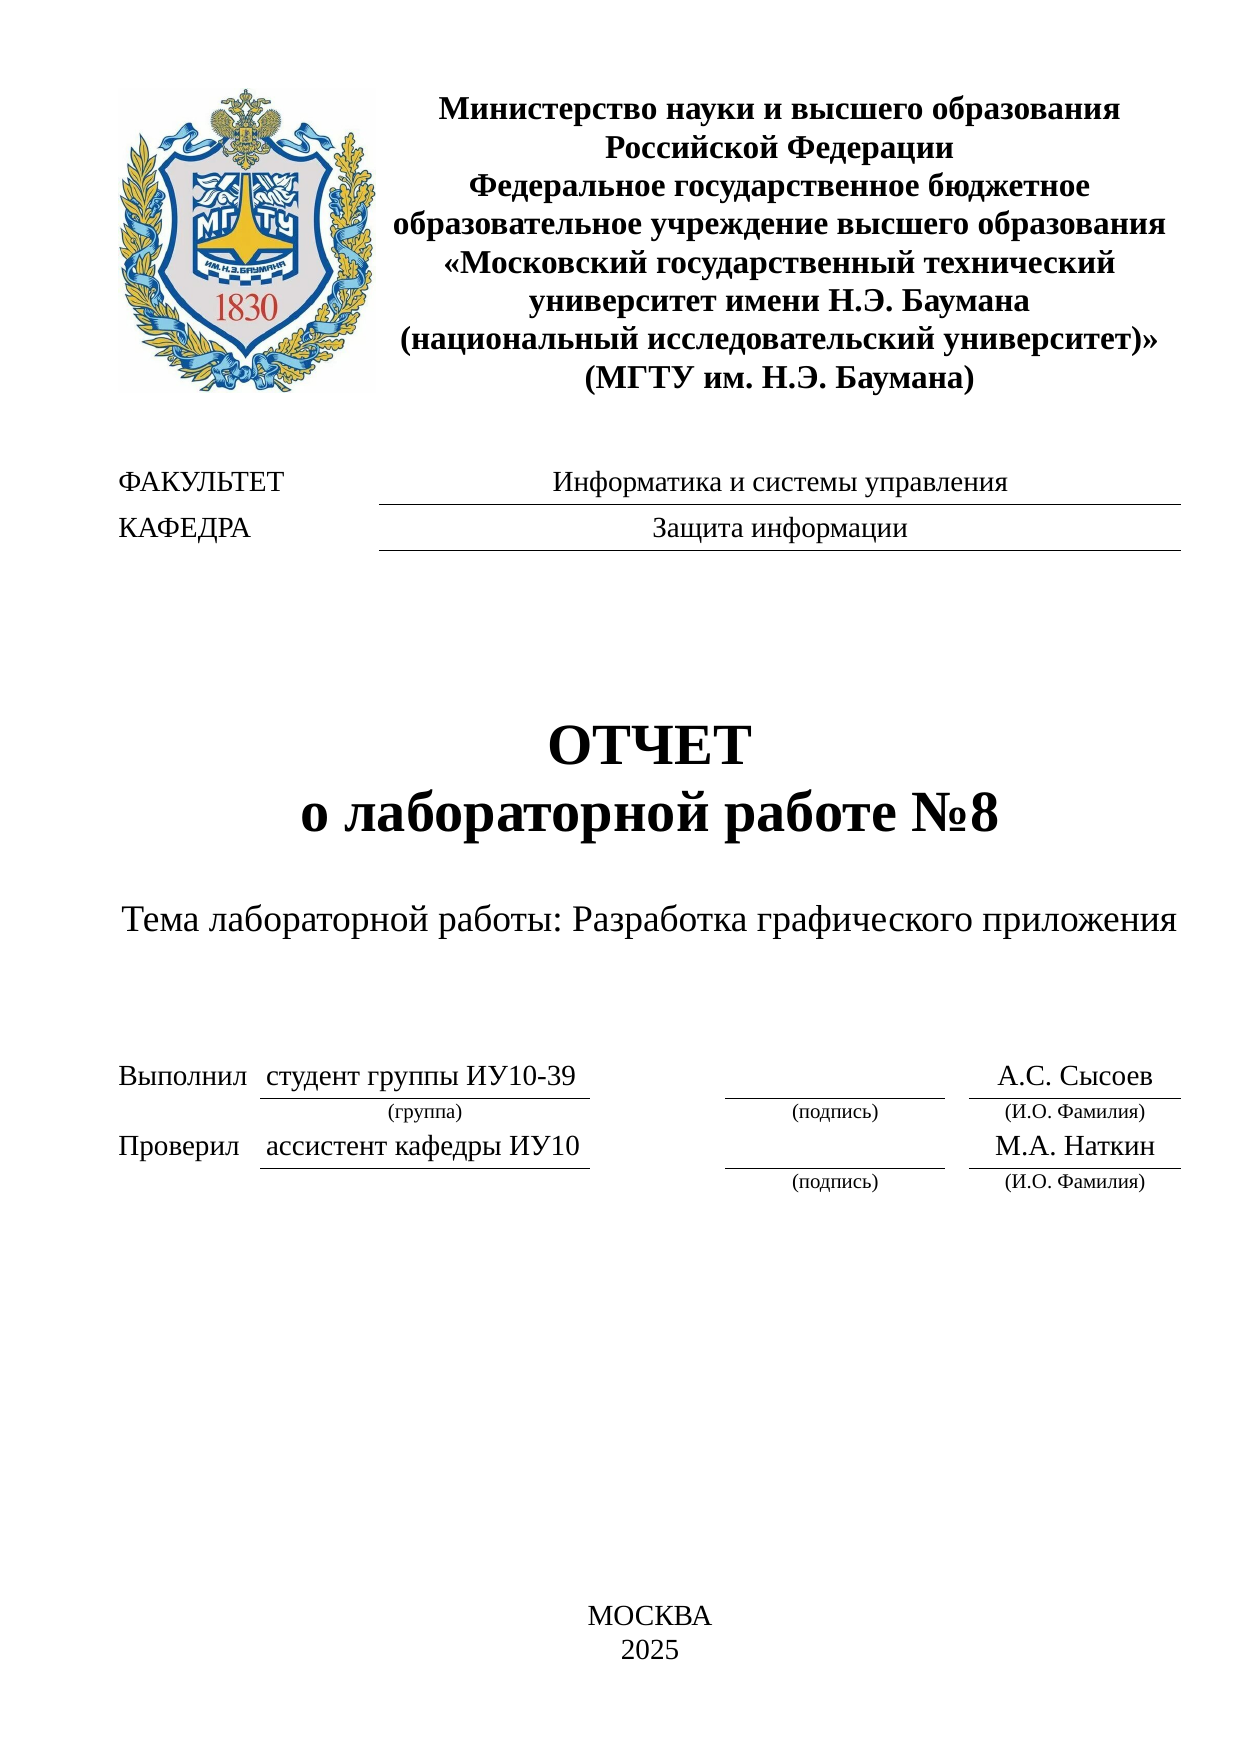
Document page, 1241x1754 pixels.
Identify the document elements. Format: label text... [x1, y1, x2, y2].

table_cell М.А. Наткин [969, 1123, 1181, 1168]
table_cell (подпись) [725, 1099, 945, 1123]
table_cell [260, 1169, 589, 1193]
table_cell [590, 1123, 725, 1168]
table_header ФАКУЛЬТЕТ [118, 459, 379, 504]
table_cell КАФЕДРА [118, 504, 379, 550]
table_cell ассистент кафедры ИУ10 [260, 1123, 589, 1168]
table_cell (И.О. Фамилия) [969, 1169, 1181, 1193]
table_header [945, 1053, 969, 1098]
table_cell [118, 1098, 260, 1123]
table_cell [118, 1168, 260, 1193]
table_cell [590, 1098, 725, 1123]
table_cell Защита информации [379, 505, 1181, 550]
table_header Выполнил [118, 1053, 260, 1098]
table_cell (И.О. Фамилия) [969, 1099, 1181, 1123]
table_header Информатика и системы управления [379, 459, 1181, 504]
table_cell (подпись) [725, 1169, 945, 1193]
table_header [725, 1053, 945, 1098]
picture [118, 88, 376, 393]
table_cell [945, 1098, 969, 1123]
table_cell [725, 1123, 945, 1168]
table_header А.С. Сысоев [969, 1053, 1181, 1098]
subtitle Тема лабораторной работы: Разработка графического приложения [118, 896, 1181, 939]
table_cell (группа) [260, 1099, 589, 1123]
title ОТЧЕТ о лабораторной работе №8 [118, 710, 1181, 844]
table_cell [945, 1123, 969, 1168]
table_cell [945, 1168, 969, 1193]
table_header студент группы ИУ10-39 [260, 1053, 589, 1098]
table_cell Проверил [118, 1123, 260, 1168]
table_header [590, 1053, 725, 1098]
table_cell [590, 1168, 725, 1193]
